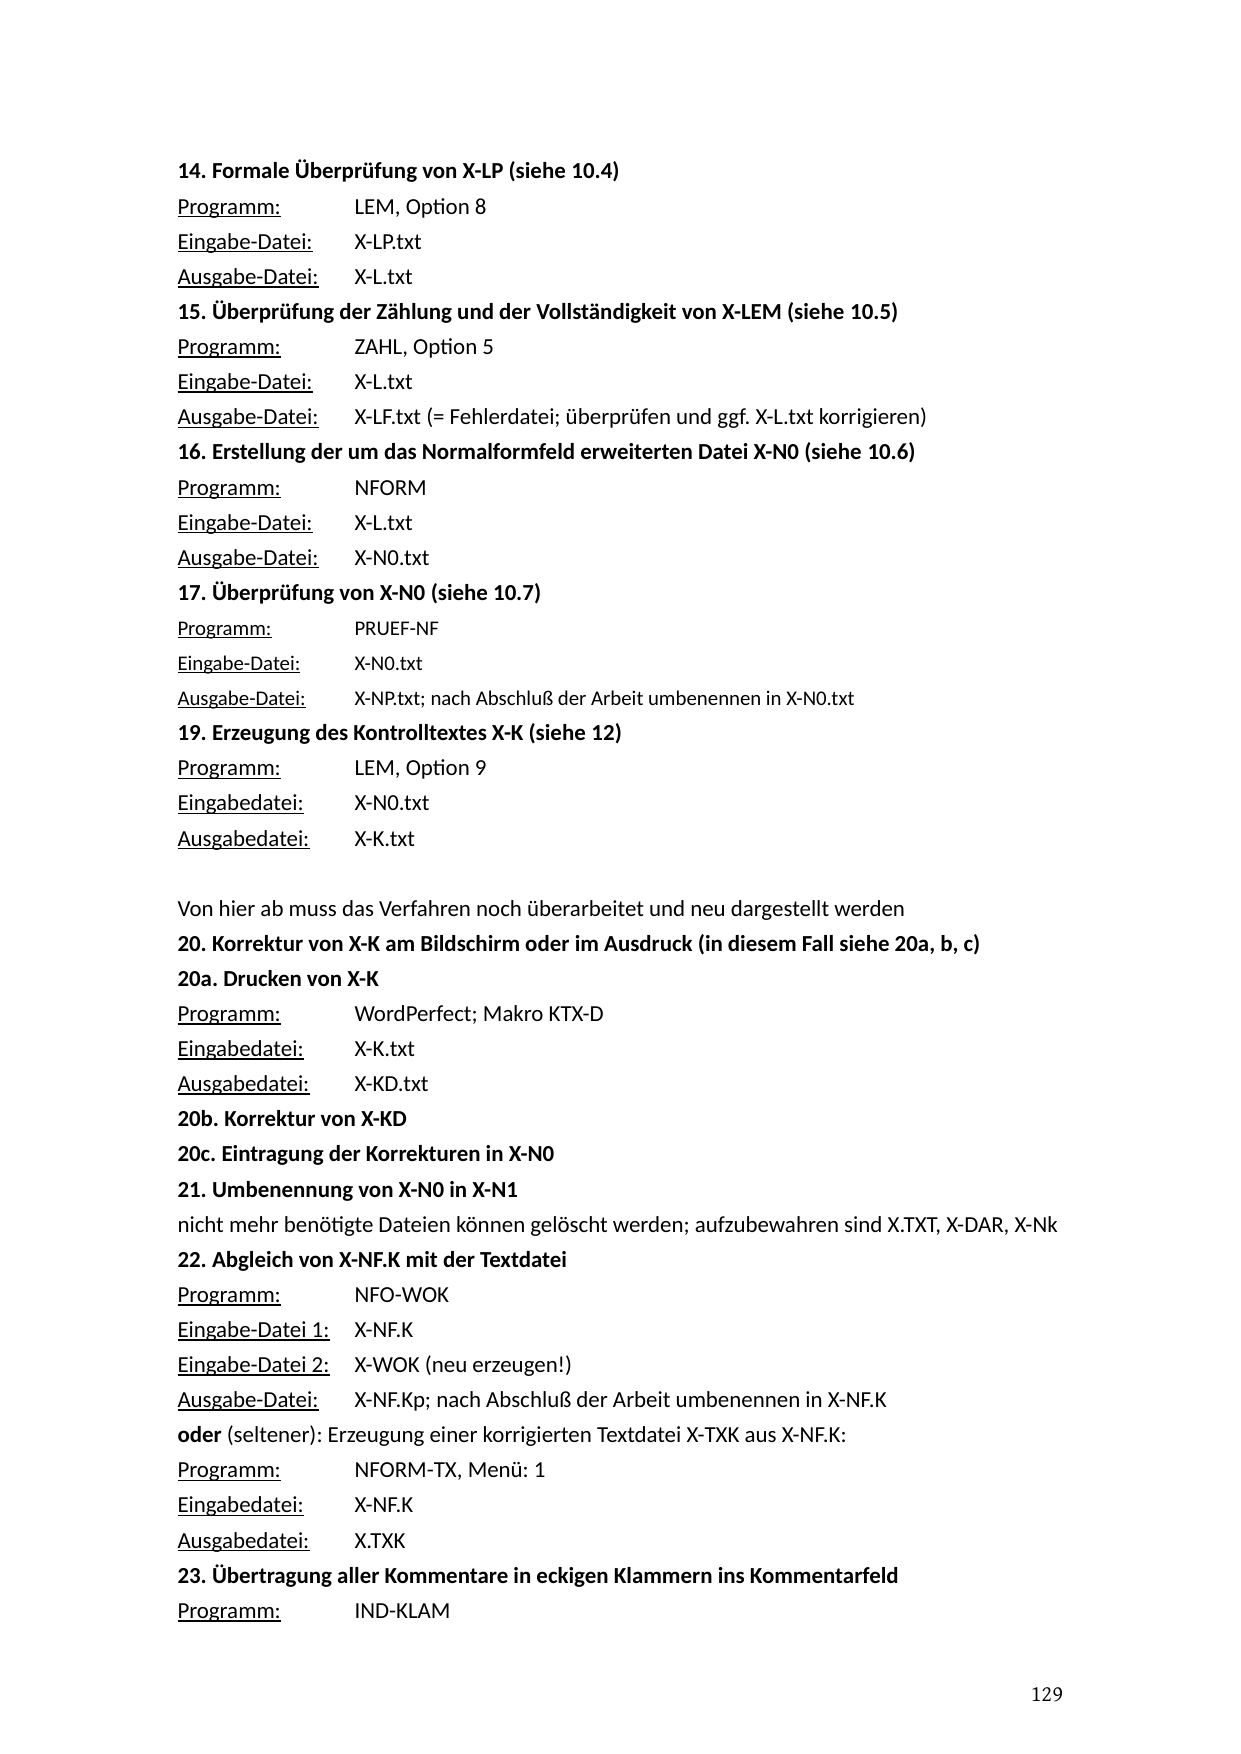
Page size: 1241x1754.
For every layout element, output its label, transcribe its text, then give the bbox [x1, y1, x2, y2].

text nicht mehr benötigte Dateien können gelöscht werden; aufzubewahren sind X.TXT, X-DAR, X-Nk [177, 1209, 1063, 1238]
text 22. Abgleich von X-NF.K mit der Textdatei [177, 1244, 1063, 1273]
text 19. Erzeugung des Kontrolltextes X-K (siehe 12) [177, 717, 1063, 746]
text Von hier ab muss das Verfahren noch überarbeitet und neu dargestellt werden [177, 893, 1063, 922]
list Ausgabedatei: X.TXK [177, 1525, 1063, 1554]
list Eingabedatei: X-K.txt [177, 1033, 1063, 1062]
text 17. Überprüfung von X-N0 (siehe 10.7) [177, 577, 1063, 606]
list Ausgabedatei: X-K.txt [177, 823, 1063, 852]
list Eingabe-Datei: X-N0.txt [177, 647, 1063, 676]
list Eingabe-Datei 2: X-WOK (neu erzeugen!) [177, 1349, 1063, 1378]
list Eingabe-Datei: X-L.txt [177, 366, 1063, 395]
text 20. Korrektur von X-K am Bildschirm oder im Ausdruck (in diesem Fall siehe 20a, b, c) [177, 928, 1063, 957]
list Ausgabe-Datei: X-LF.txt (= Fehlerdatei; überprüfen und ggf. X-L.txt korrigieren) [177, 401, 1063, 431]
text 15. Überprüfung der Zählung und der Vollständigkeit von X-LEM (siehe 10.5) [177, 296, 1063, 325]
list Programm: IND-KLAM [177, 1595, 1063, 1624]
list Programm: PRUEF-NF [177, 612, 1063, 641]
list Programm: NFORM [177, 472, 1063, 501]
text 23. Übertragung aller Kommentare in eckigen Klammern ins Kommentarfeld [177, 1560, 1063, 1589]
list Eingabedatei: X-NF.K [177, 1489, 1063, 1519]
list Programm: LEM, Option 8 [177, 191, 1063, 220]
list Eingabe-Datei 1: X-NF.K [177, 1314, 1063, 1343]
text 20a. Drucken von X-K [177, 963, 1063, 992]
text 14. Formale Überprüfung von X-LP (siehe 10.4) [177, 156, 1063, 185]
text 20c. Eintragung der Korrekturen in X-N0 [177, 1138, 1063, 1168]
list Programm: LEM, Option 9 [177, 752, 1063, 782]
list Ausgabe-Datei: X-NP.txt; nach Abschluß der Arbeit umbenennen in X-N0.txt [177, 682, 1063, 711]
list Ausgabe-Datei: X-L.txt [177, 261, 1063, 290]
list Programm: WordPerfect; Makro KTX-D [177, 998, 1063, 1027]
text oder (seltener): Erzeugung einer korrigierten Textdatei X-TXK aus X-NF.K: [177, 1419, 1063, 1448]
list Ausgabe-Datei: X-NF.Kp; nach Abschluß der Arbeit umbenennen in X-NF.K [177, 1384, 1063, 1413]
list Programm: ZAHL, Option 5 [177, 331, 1063, 360]
list Programm: NFO-WOK [177, 1279, 1063, 1308]
text 20b. Korrektur von X-KD [177, 1103, 1063, 1133]
list Programm: NFORM-TX, Menü: 1 [177, 1454, 1063, 1484]
list Eingabe-Datei: X-L.txt [177, 507, 1063, 536]
list Eingabe-Datei: X-LP.txt [177, 226, 1063, 255]
list Ausgabe-Datei: X-N0.txt [177, 542, 1063, 571]
list Eingabedatei: X-N0.txt [177, 787, 1063, 817]
list Ausgabedatei: X-KD.txt [177, 1068, 1063, 1097]
text 21. Umbenennung von X-N0 in X-N1 [177, 1174, 1063, 1203]
text 16. Erstellung der um das Normalformfeld erweiterten Datei X-N0 (siehe 10.6) [177, 436, 1063, 466]
